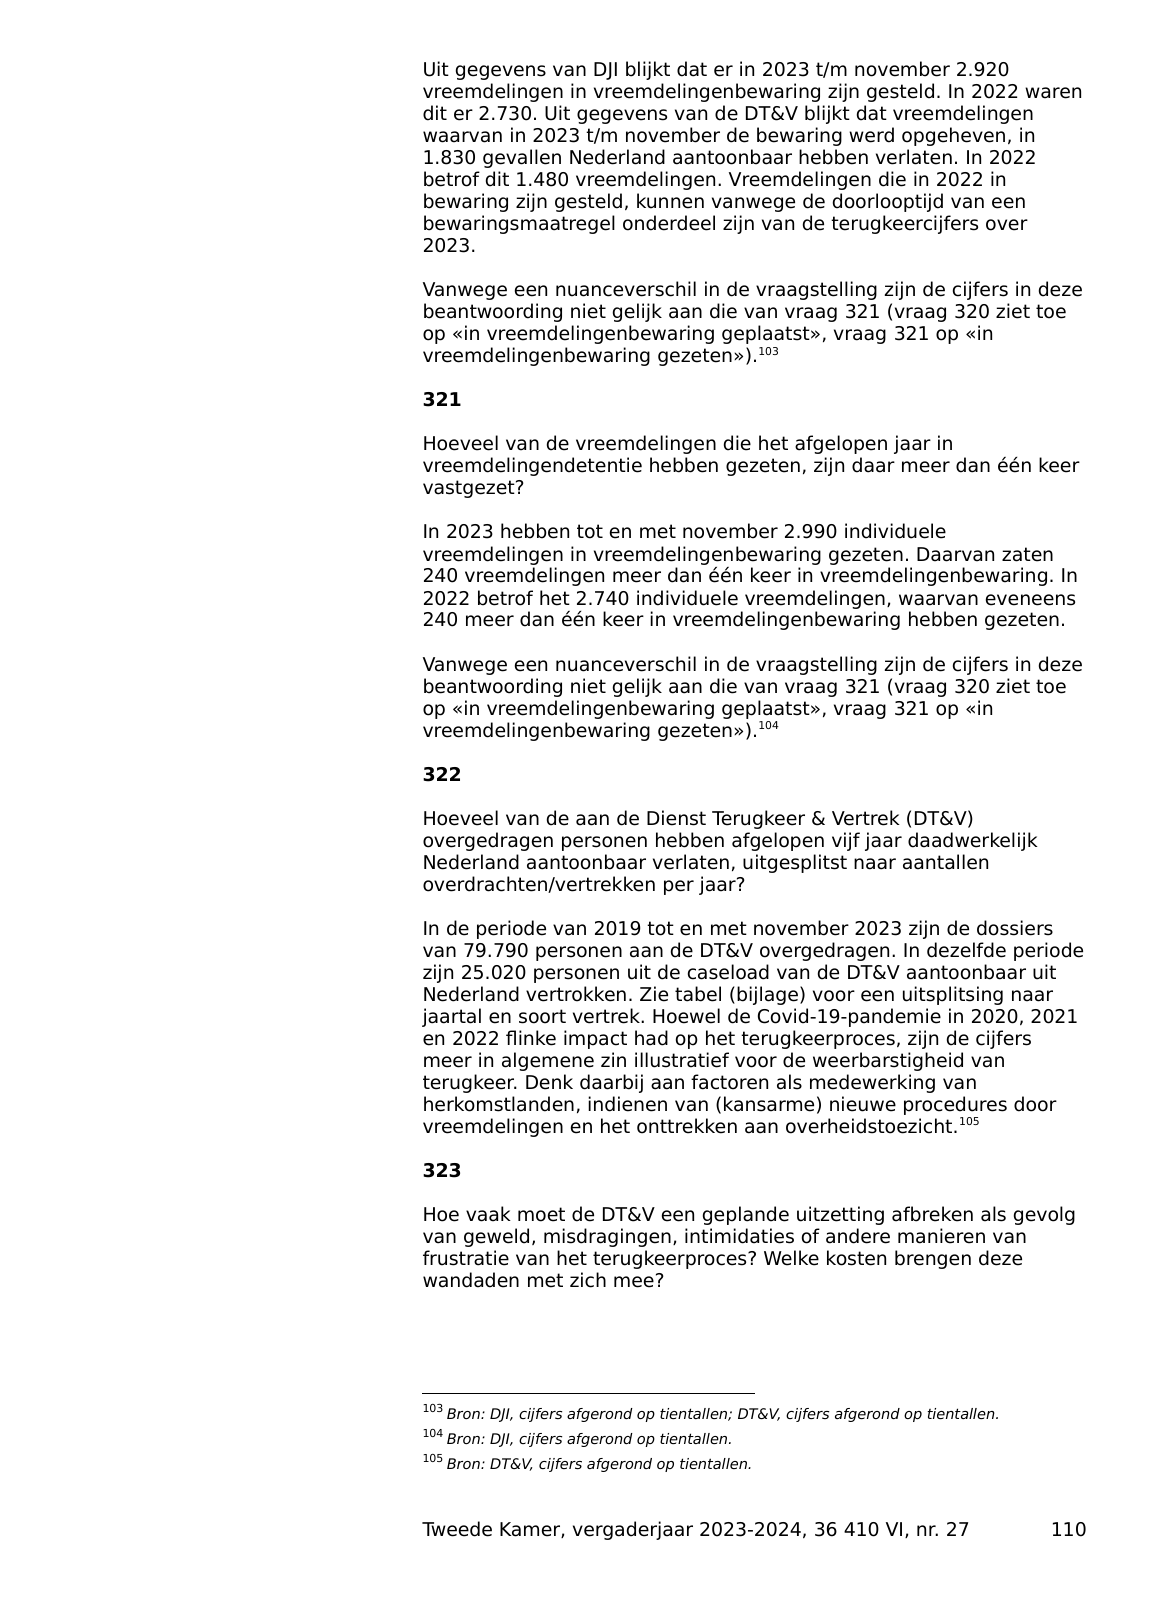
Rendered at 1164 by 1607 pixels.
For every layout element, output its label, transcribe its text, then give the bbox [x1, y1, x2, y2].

text Bron: DJI, cijfers afgerond op tientallen; DT&V, cijfers afgerond op tientallen. [422, 1402, 1087, 1424]
text Hoeveel van de vreemdelingen die het afgelopen jaar in vreemdelingendetentie hebben gezeten, zijn daar meer dan één keer vastgezet? [422, 433, 1087, 499]
text Vanwege een nuanceverschil in de vraagstelling zijn de cijfers in deze beantwoording niet gelijk aan die van vraag 321 (vraag 320 ziet toe op «in vreemdelingenbewaring geplaatst», vraag 321 op «in vreemdelingenbewaring gezeten»). [422, 279, 1087, 367]
text Bron: DJI, cijfers afgerond op tientallen. [422, 1427, 1087, 1449]
text Uit gegevens van DJI blijkt dat er in 2023 t/m november 2.920 vreemdelingen in vreemdelingenbewaring zijn gesteld. In 2022 waren dit er 2.730. Uit gegevens van de DT&V blijkt dat vreemdelingen waarvan in 2023 t/m november de bewaring werd opgeheven, in 1.830 gevallen Nederland aantoonbaar hebben verlaten. In 2022 betrof dit 1.480 vreemdelingen. Vreemdelingen die in 2022 in bewaring zijn gesteld, kunnen vanwege de doorlooptijd van een bewaringsmaatregel onderdeel zijn van de terugkeercijfers over 2023. [422, 59, 1087, 257]
text In de periode van 2019 tot en met november 2023 zijn de dossiers van 79.790 personen aan de DT&V overgedragen. In dezelfde periode zijn 25.020 personen uit de caseload van de DT&V aantoonbaar uit Nederland vertrokken. Zie tabel (bijlage) voor een uitsplitsing naar jaartal en soort vertrek. Hoewel de Covid-19-pandemie in 2020, 2021 en 2022 flinke impact had op het terugkeerproces, zijn de cijfers meer in algemene zin illustratief voor de weerbarstigheid van terugkeer. Denk daarbij aan factoren als medewerking van herkomstlanden, indienen van (kansarme) nieuwe procedures door vreemdelingen en het onttrekken aan overheidstoezicht. [422, 918, 1087, 1138]
text Hoe vaak moet de DT&V een geplande uitzetting afbreken als gevolg van geweld, misdragingen, intimidaties of andere manieren van frustratie van het terugkeerproces? Welke kosten brengen deze wandaden met zich mee? [422, 1204, 1087, 1292]
text In 2023 hebben tot en met november 2.990 individuele vreemdelingen in vreemdelingen­bewaring gezeten. Daarvan zaten 240 vreemdelingen meer dan één keer in vreemdelingenbewaring. In 2022 betrof het 2.740 individuele vreemdelingen, waarvan eveneens 240 meer dan één keer in vreemdelingenbewaring hebben gezeten. [422, 521, 1087, 631]
text Vanwege een nuanceverschil in de vraagstelling zijn de cijfers in deze beantwoording niet gelijk aan die van vraag 321 (vraag 320 ziet toe op «in vreemdelingenbewaring geplaatst», vraag 321 op «in vreemdelingenbewaring gezeten»). [422, 653, 1087, 741]
subtitle 322 [422, 764, 1087, 786]
subtitle 323 [422, 1160, 1087, 1182]
subtitle 321 [422, 389, 1087, 411]
text Bron: DT&V, cijfers afgerond op tientallen. [422, 1452, 1087, 1474]
text Hoeveel van de aan de Dienst Terugkeer & Vertrek (DT&V) overgedragen personen hebben afgelopen vijf jaar daadwerkelijk Nederland aantoonbaar verlaten, uitgesplitst naar aantallen overdrachten/vertrekken per jaar? [422, 808, 1087, 896]
